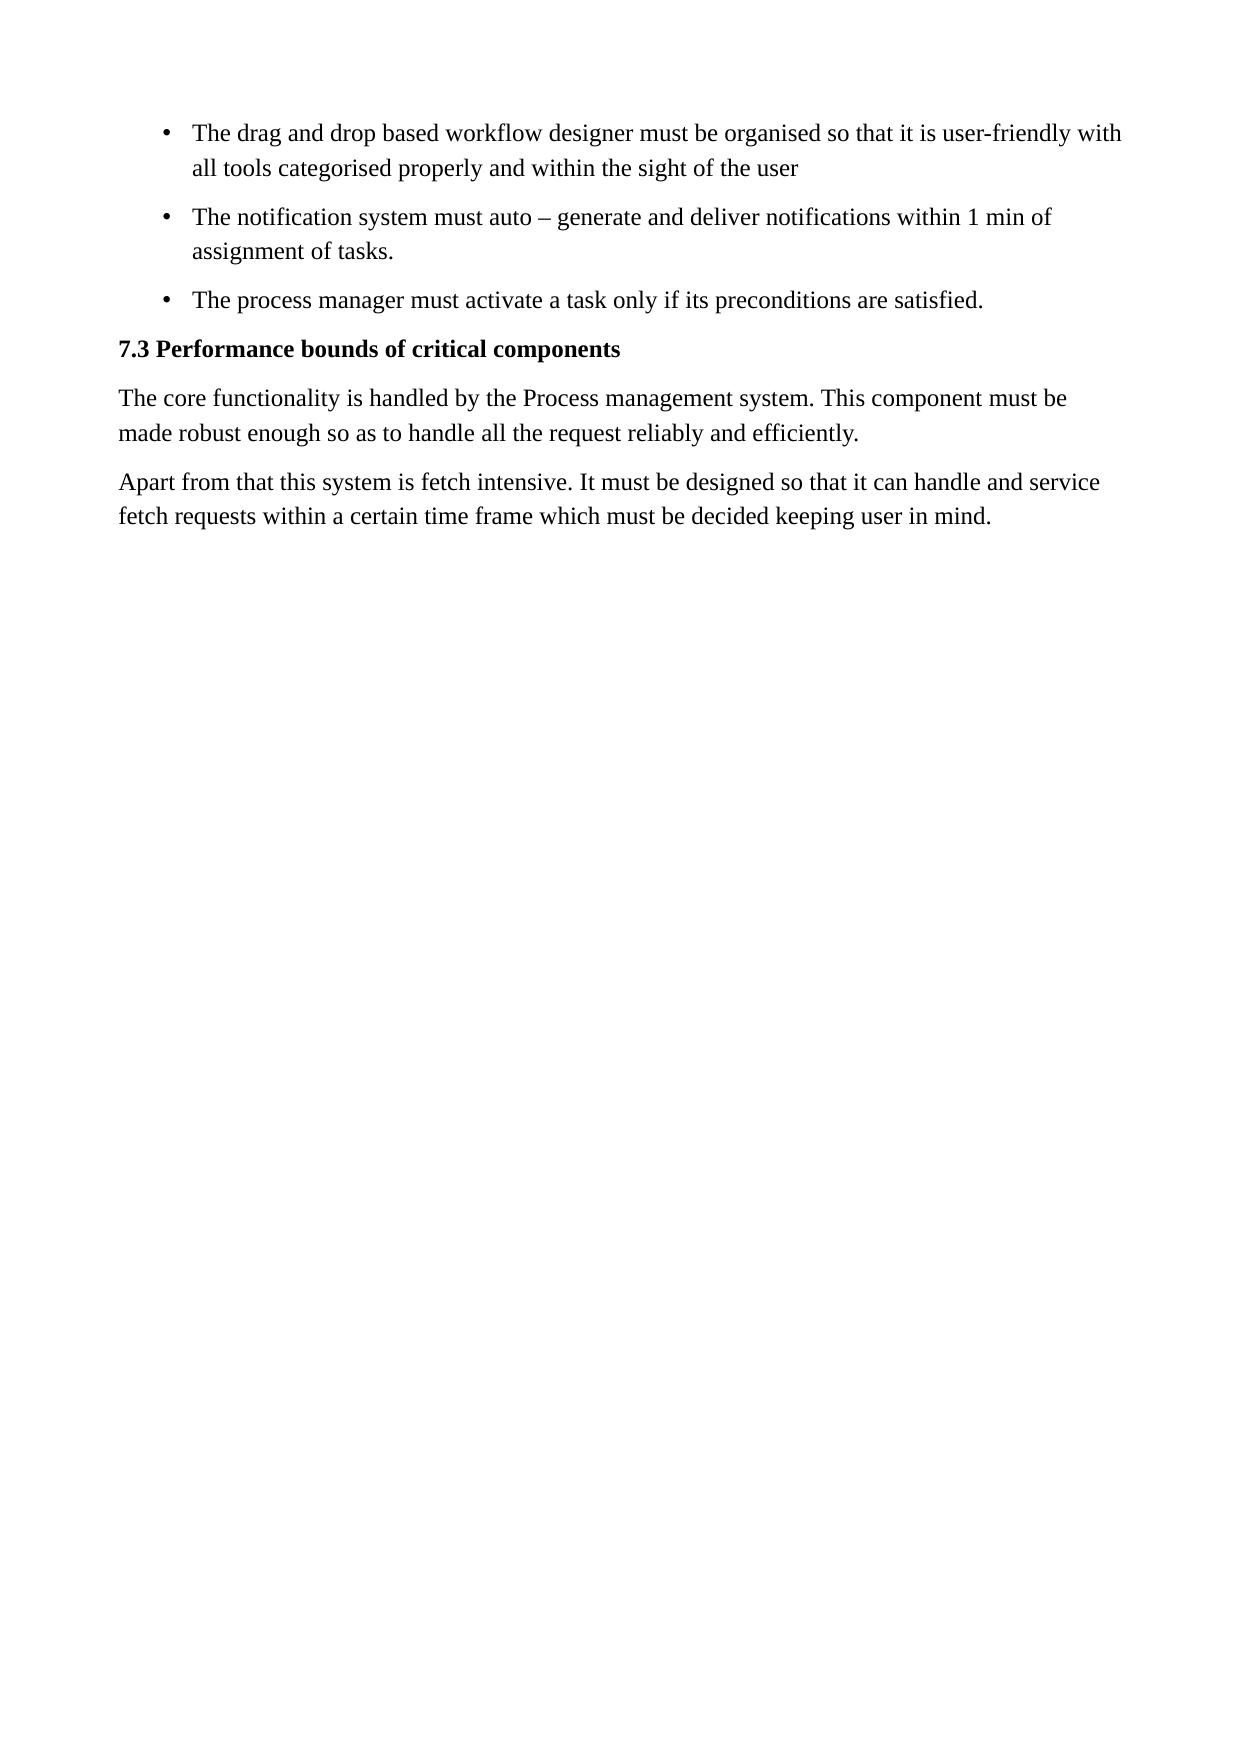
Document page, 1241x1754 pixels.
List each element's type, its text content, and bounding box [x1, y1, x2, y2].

text Apart from that this system is fetch intensive. It must be designed so that it can handle and service fetch requests within a certain time frame which must be decided keeping user in mind. [118, 467, 1122, 530]
list The process manager must activate a task only if its preconditions are satisfied. [162, 285, 1122, 314]
list The drag and drop based workflow designer must be organised so that it is user-friendly with all tools categorised properly and within the sight of the user [162, 118, 1122, 181]
list The notification system must auto – generate and deliver notifications within 1 min of assignment of tasks. [162, 202, 1122, 265]
text 7.3 Performance bounds of critical components [118, 334, 1122, 363]
text The core functionality is handled by the Process management system. This component must be made robust enough so as to handle all the request reliably and efficiently. [118, 383, 1122, 447]
